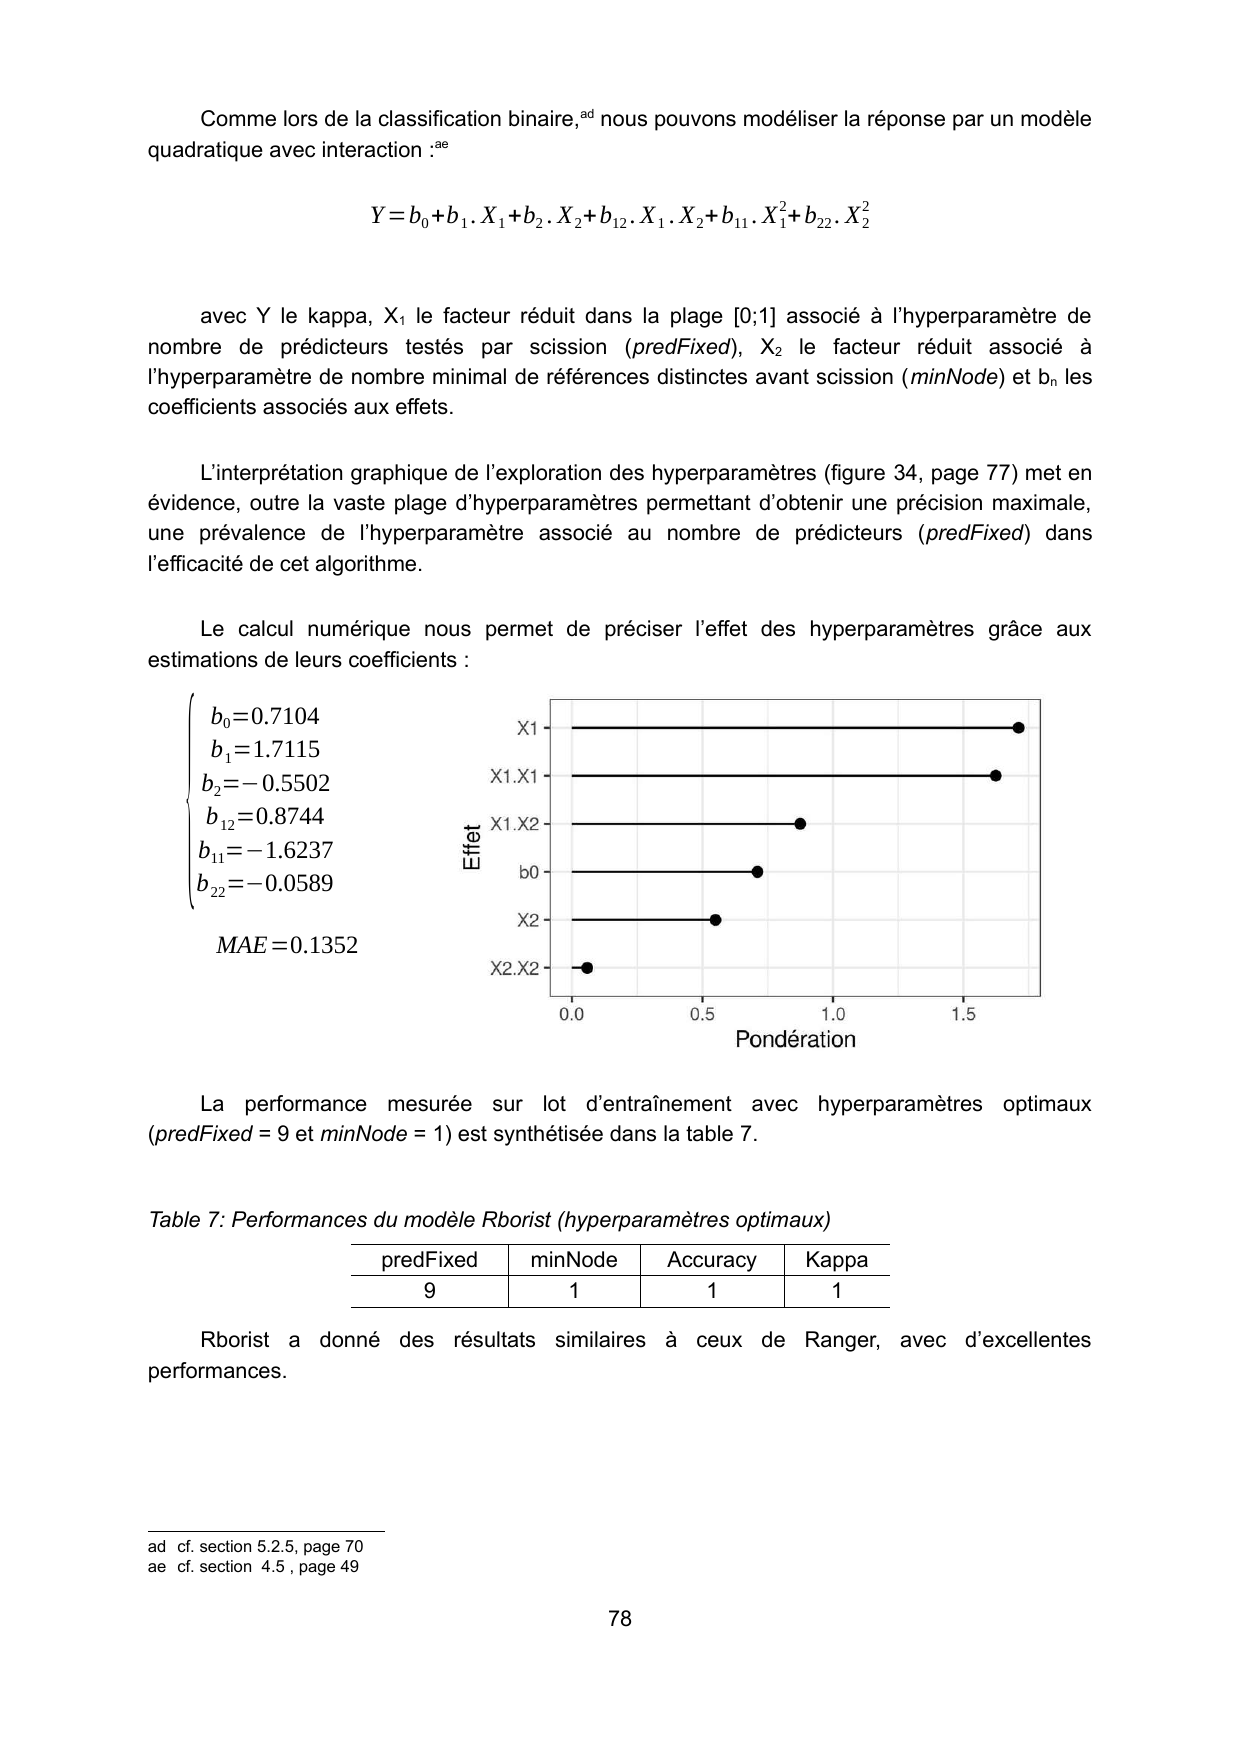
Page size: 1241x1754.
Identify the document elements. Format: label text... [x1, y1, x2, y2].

text avec Y le kappa, X1 le facteur réduit dans la plage [0;1] associé à l’hyperparamètre de nombre de prédicteurs testés par scission (predFixed), X2 le facteur réduit associé à l’hyperparamètre de nombre minimal de références distinctes avant scission (minNode) et bn les coefficients associés aux effets. [148, 303, 1093, 419]
table_cell 9 [351, 1276, 508, 1307]
text Table 7: Performances du modèle Rborist (hyperparamètres optimaux) [148, 1207, 1093, 1232]
text L’interprétation graphique de l’exploration des hyperparamètres (figure 34, page 75) met en évidence, outre la vaste plage d’hyperparamètres permettant d’obtenir une précision maximale, une prévalence de l’hyperparamètre associé au nombre de prédicteurs (predFixed) dans l’efficacité de cet algorithme. [148, 460, 1093, 576]
text cf. section 4.5 , page 49 [148, 1556, 1093, 1576]
text cf. section 5.2.5, page 69 [148, 1537, 1093, 1556]
text Le calcul numérique nous permet de préciser l’effet des hyperparamètres grâce aux estimations de leurs coefficients : [148, 616, 1093, 672]
table_cell 1 [509, 1276, 640, 1307]
table_header Accuracy [641, 1245, 784, 1275]
text Comme lors de la classification binaire, nous pouvons modéliser la réponse par un modèle quadratique avec interaction : [148, 106, 1093, 162]
table_cell 1 [785, 1276, 889, 1307]
table_header Kappa [785, 1245, 889, 1275]
picture [451, 687, 1052, 1063]
text Rborist a donné des résultats similaires à ceux de Ranger, avec d’excellentes performances. [148, 1327, 1093, 1383]
text La performance mesurée sur lot d’entraînement avec hyperparamètres optimaux (predFixed = 9 et minNode = 1) est synthétisée dans la table 7. [148, 1091, 1093, 1146]
table_cell 1 [641, 1276, 784, 1307]
table_header predFixed [351, 1245, 508, 1275]
table_header minNode [509, 1245, 640, 1275]
